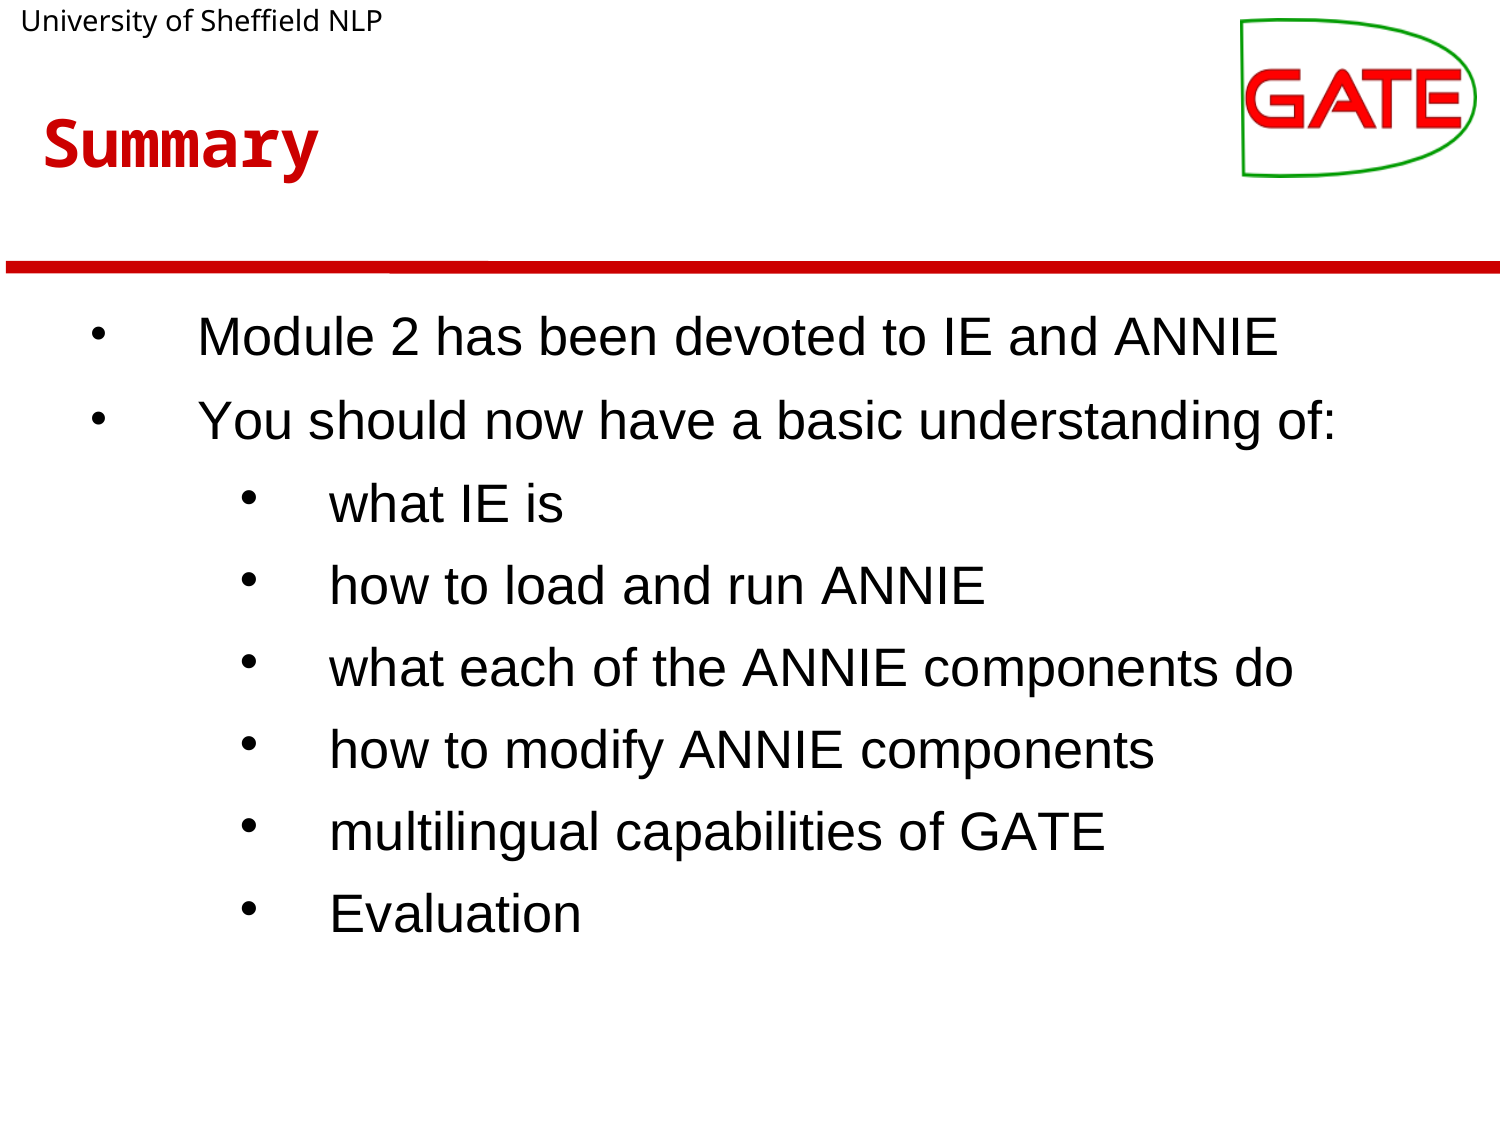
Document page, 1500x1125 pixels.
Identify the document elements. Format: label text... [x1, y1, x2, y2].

title Summary [41, 45, 1387, 243]
picture [1240, 18, 1477, 178]
list Module 2 has been devoted to IE and ANNIE You should now have a basic understanding of: what IE is how to load and run ANNIE what each of the ANNIE components do how to modify ANNIE components multilingual capabilities of GATE Evaluation [75, 290, 1500, 1125]
